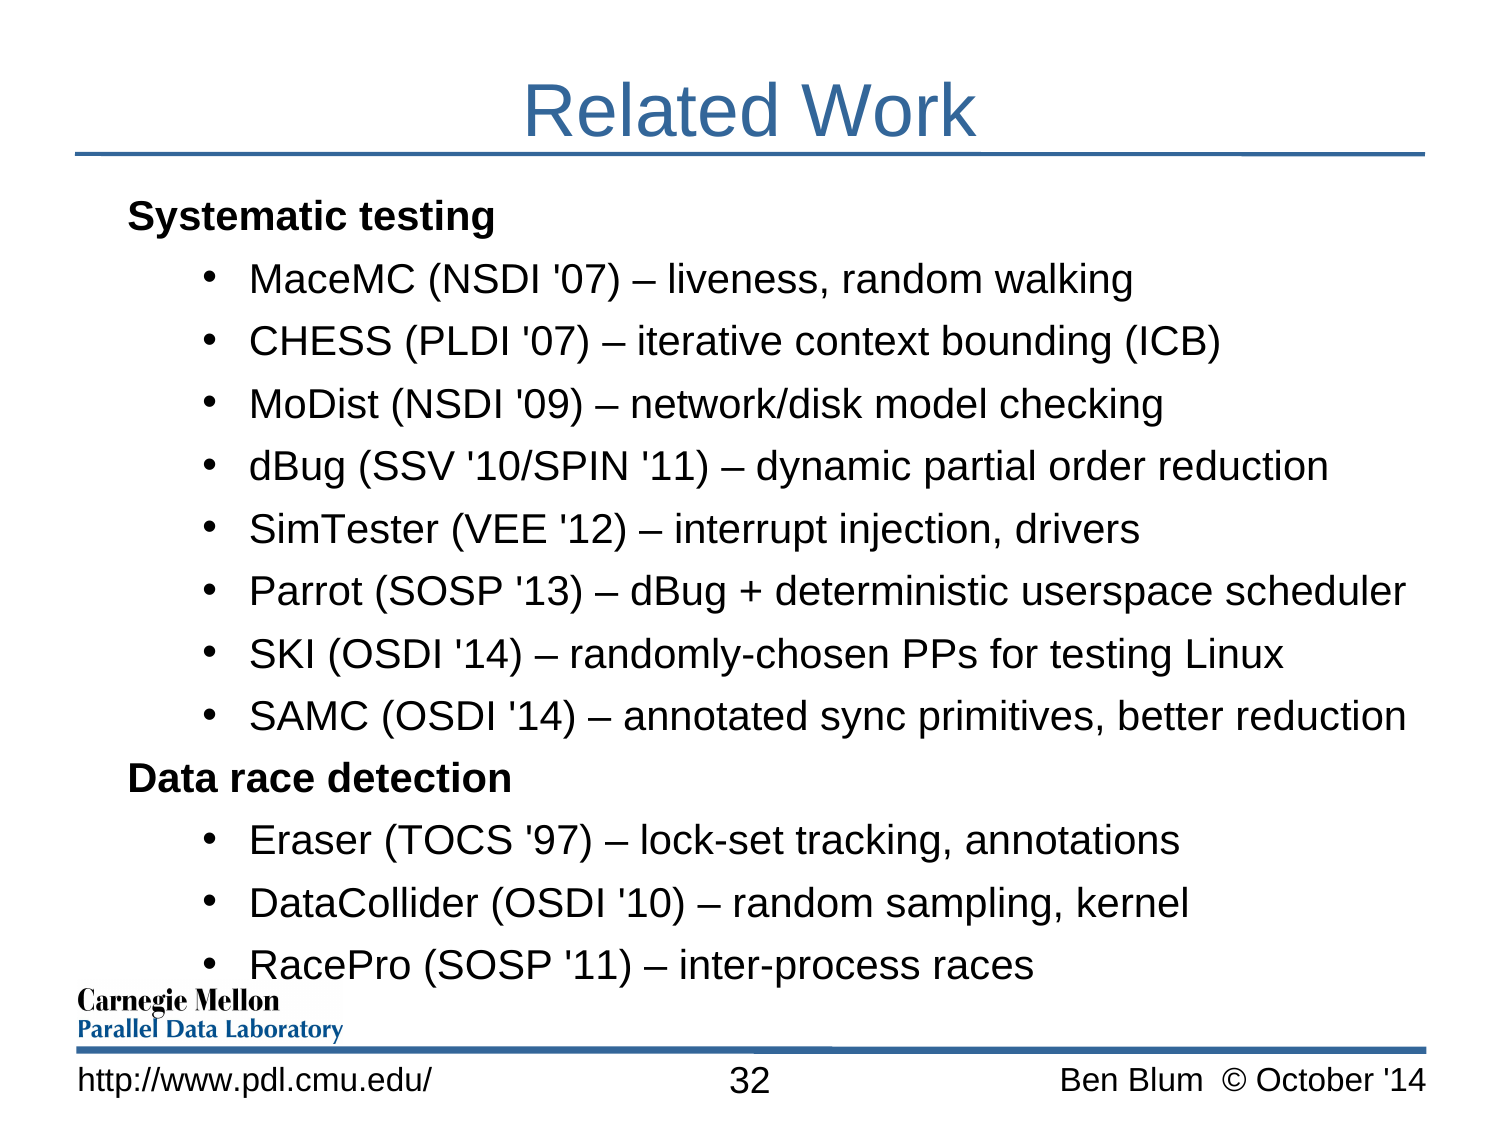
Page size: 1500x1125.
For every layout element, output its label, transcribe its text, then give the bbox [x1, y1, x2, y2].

list Systematic testing MaceMC (NSDI '07) – liveness, random walking CHESS (PLDI '07) – iterative context bounding (ICB) MoDist (NSDI '09) – network/disk model checking dBug (SSV '10/SPIN '11) – dynamic partial order reduction SimTester (VEE '12) – interrupt injection, drivers Parrot (SOSP '13) – dBug + deterministic userspace scheduler SKI (OSDI '14) – randomly-chosen PPs for testing Linux SAMC (OSDI '14) – annotated sync primitives, better reduction Data race detection Eraser (TOCS '97) – lock-set tracking, annotations DataCollider (OSDI '10) – random sampling, kernel RacePro (SOSP '11) – inter-process races [112, 181, 1463, 996]
title Related Work [112, 50, 1388, 163]
picture [77, 979, 343, 1044]
